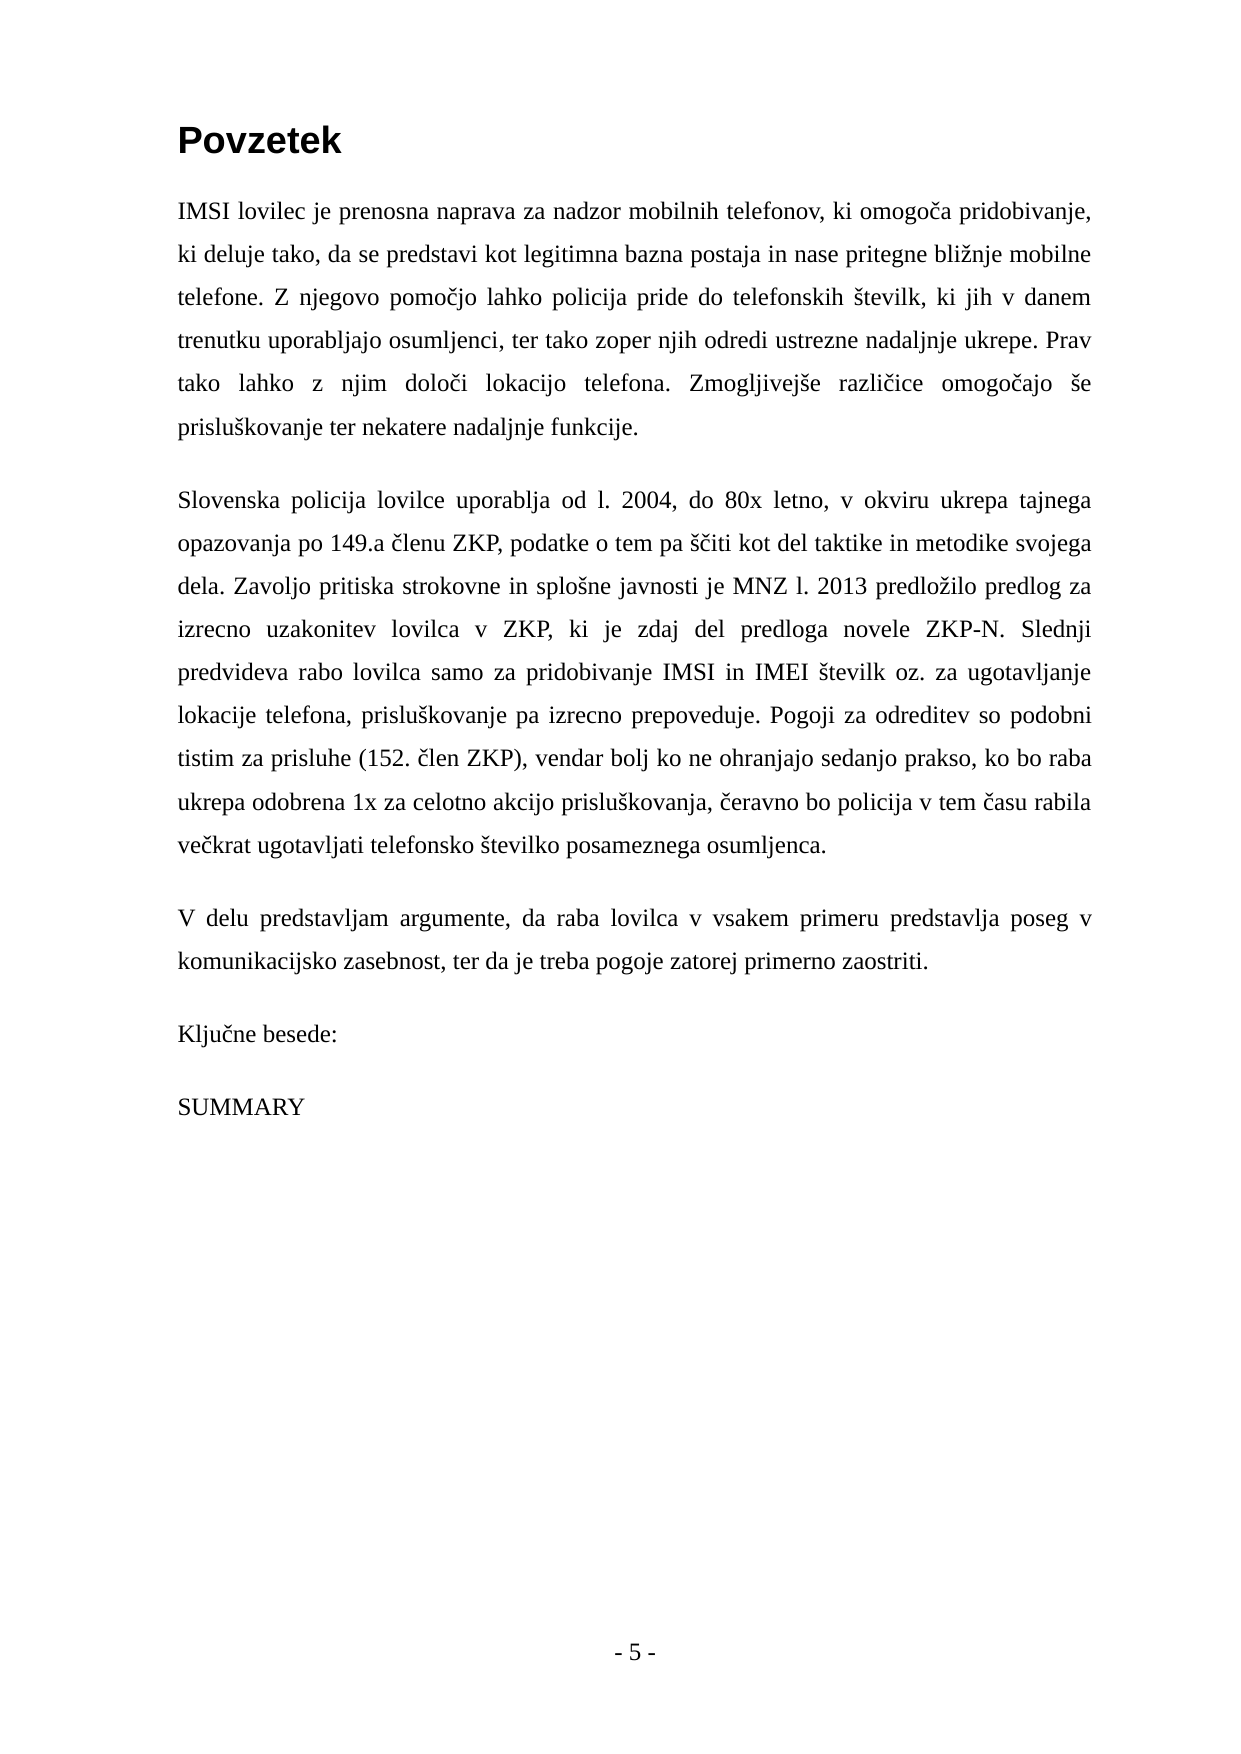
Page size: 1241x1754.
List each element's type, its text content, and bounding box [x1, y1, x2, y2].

text Slovenska policija lovilce uporablja od l. 2004, do 80x letno, v okviru ukrepa tajnega opazovanja po 149.a členu ZKP, podatke o tem pa ščiti kot del taktike in metodike svojega dela. Zavoljo pritiska strokovne in splošne javnosti je MNZ l. 2013 predložilo predlog za izrecno uzakonitev lovilca v ZKP, ki je zdaj del predloga novele ZKP-N. Slednji predvideva rabo lovilca samo za pridobivanje IMSI in IMEI številk oz. za ugotavljanje lokacije telefona, prisluškovanje pa izrecno prepoveduje. Pogoji za odreditev so podobni tistim za prisluhe (152. člen ZKP), vendar bolj ko ne ohranjajo sedanjo prakso, ko bo raba ukrepa odobrena 1x za celotno akcijo prisluškovanja, čeravno bo policija v tem času rabila večkrat ugotavljati telefonsko številko posameznega osumljenca. [177, 485, 1093, 858]
text IMSI lovilec je prenosna naprava za nadzor mobilnih telefonov, ki omogoča pridobivanje, ki deluje tako, da se predstavi kot legitimna bazna postaja in nase pritegne bližnje mobilne telefone. Z njegovo pomočjo lahko policija pride do telefonskih številk, ki jih v danem trenutku uporabljajo osumljenci, ter tako zoper njih odredi ustrezne nadaljnje ukrepe. Prav tako lahko z njim določi lokacijo telefona. Zmogljivejše različice omogočajo še prisluškovanje ter nekatere nadaljnje funkcije. [177, 196, 1093, 440]
text Ključne besede: [177, 1019, 1093, 1048]
text SUMMARY [177, 1092, 1093, 1121]
subtitle Povzetek [177, 118, 1093, 162]
text V delu predstavljam argumente, da raba lovilca v vsakem primeru predstavlja poseg v komunikacijsko zasebnost, ter da je treba pogoje zatorej primerno zaostriti. [177, 903, 1093, 975]
